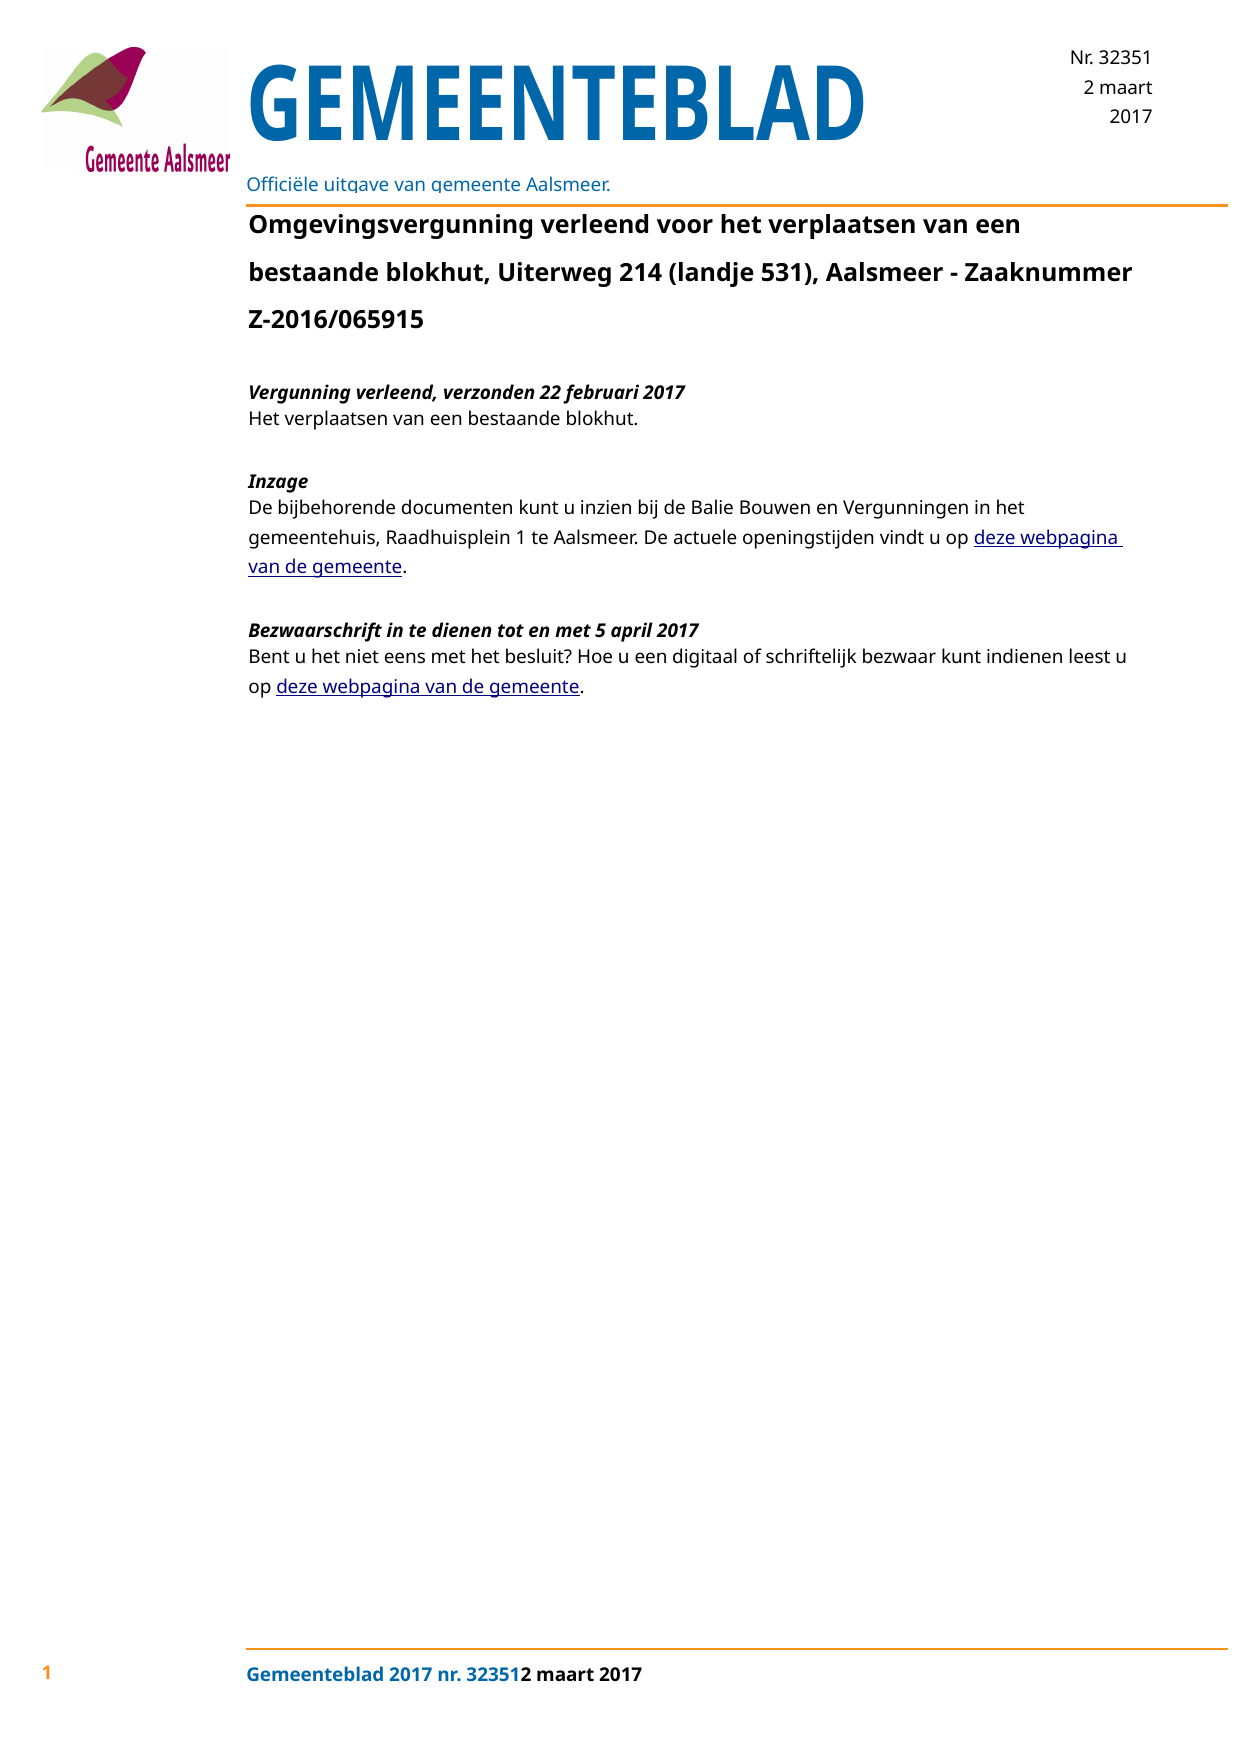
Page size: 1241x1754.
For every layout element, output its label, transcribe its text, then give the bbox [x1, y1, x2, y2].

picture [41, 47, 231, 172]
text Inzage [248, 469, 1152, 494]
text De bijbehorende documenten kunt u inzien bij de Balie Bouwen en Vergunningen in het gemeentehuis, Raadhuisplein 1 te Aalsmeer. De actuele openingstijden vindt u op deze webpagina van de gemeente. [248, 494, 1152, 579]
text Omgevingsvergunning verleend voor het verplaatsen van een bestaande blokhut, Uiterweg 214 (landje 531), Aalsmeer - Zaaknummer Z-2016/065915 [248, 207, 1152, 336]
text Het verplaatsen van een bestaande blokhut. [248, 405, 1152, 431]
text Vergunning verleend, verzonden 22 februari 2017 [248, 379, 1152, 405]
text Bent u het niet eens met het besluit? Hoe u een digitaal of schriftelijk bezwaar kunt indienen leest u op deze webpagina van de gemeente. [248, 643, 1152, 699]
text Bezwaarschrift in te dienen tot en met 5 april 2017 [248, 618, 1152, 643]
